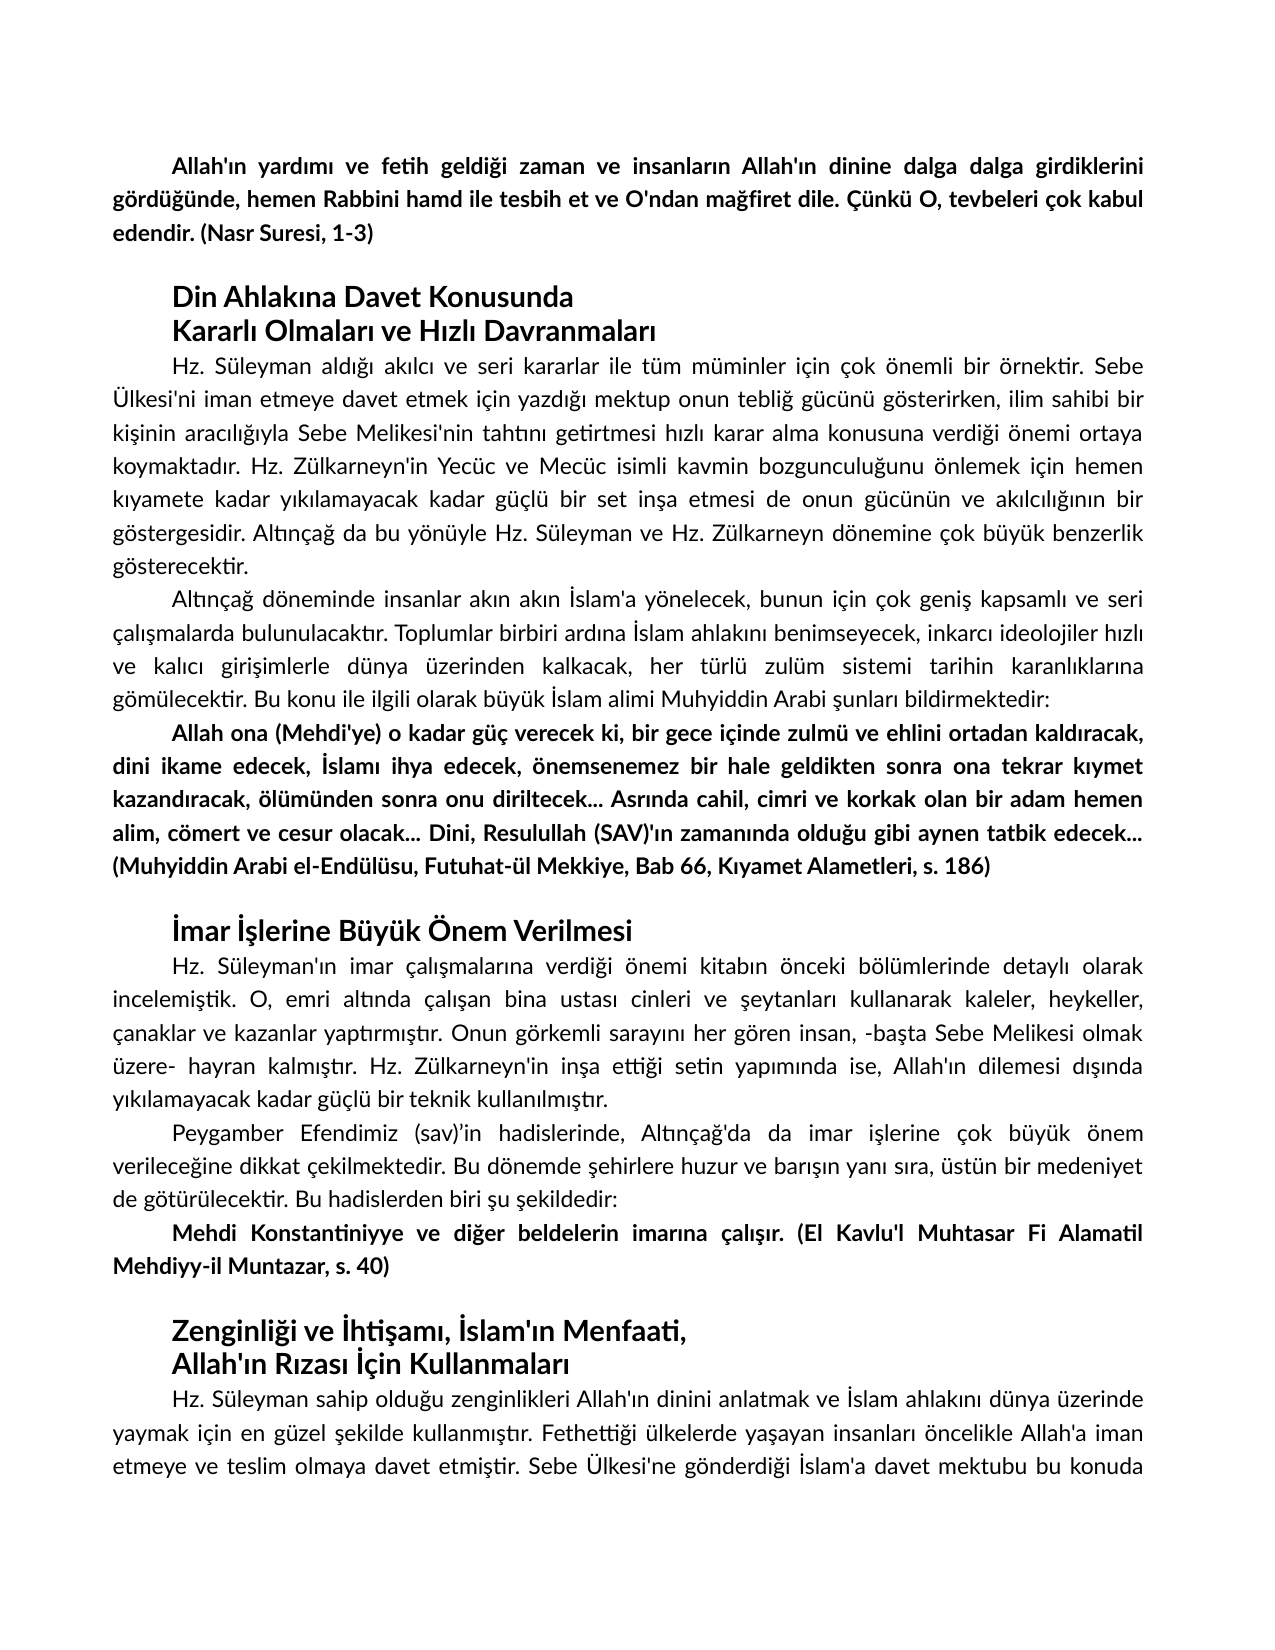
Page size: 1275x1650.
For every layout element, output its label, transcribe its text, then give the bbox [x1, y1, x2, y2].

text Hz. Süleyman sahip olduğu zenginlikleri Allah'ın dinini anlatmak ve İslam ahlakını dünya üzerinde yaymak için en güzel şekilde kullanmıştır. Fethettiği ülkelerde yaşayan insanları öncelikle Allah'a iman etmeye ve teslim olmaya davet etmiştir. Sebe Ülkesi'ne gönderdiği İslam'a davet mektubu bu konuda [112, 1381, 1145, 1481]
text Mehdi Konstantiniyye ve diğer beldelerin imarına çalışır. (El Kavlu'l Muhtasar Fi Alamatil Mehdiyy-il Muntazar, s. 40) [112, 1214, 1145, 1281]
text Din Ahlakına Davet Konusunda [112, 281, 1145, 314]
text Allah ona (Mehdi'ye) o kadar güç verecek ki, bir gece içinde zulmü ve ehlini ortadan kaldıracak, dini ikame edecek, İslamı ihya edecek, önemsenemez bir hale geldikten sonra ona tekrar kıymet kazandıracak, ölümünden sonra onu diriltecek... Asrında cahil, cimri ve korkak olan bir adam hemen alim, cömert ve cesur olacak... Dini, Resulullah (SAV)'ın zamanında olduğu gibi aynen tatbik edecek... (Muhyiddin Arabi el-Endülüsu, Futuhat-ül Mekkiye, Bab 66, Kıyamet Alametleri, s. 186) [112, 714, 1145, 881]
text Hz. Süleyman aldığı akılcı ve seri kararlar ile tüm müminler için çok önemli bir örnektir. Sebe Ülkesi'ni iman etmeye davet etmek için yazdığı mektup onun tebliğ gücünü gösterirken, ilim sahibi bir kişinin aracılığıyla Sebe Melikesi'nin tahtını getirtmesi hızlı karar alma konusuna verdiği önemi ortaya koymaktadır. Hz. Zülkarneyn'in Yecüc ve Mecüc isimli kavmin bozgunculuğunu önlemek için hemen kıyamete kadar yıkılamayacak kadar güçlü bir set inşa etmesi de onun gücünün ve akılcılığının bir göstergesidir. Altınçağ da bu yönüyle Hz. Süleyman ve Hz. Zülkarneyn dönemine çok büyük benzerlik gösterecektir. [112, 348, 1145, 581]
text Allah'ın Rızası İçin Kullanmaları [112, 1348, 1145, 1381]
text Hz. Süleyman'ın imar çalışmalarına verdiği önemi kitabın önceki bölümlerinde detaylı olarak incelemiştik. O, emri altında çalışan bina ustası cinleri ve şeytanları kullanarak kaleler, heykeller, çanaklar ve kazanlar yaptırmıştır. Onun görkemli sarayını her gören insan, -başta Sebe Melikesi olmak üzere- hayran kalmıştır. Hz. Zülkarneyn'in inşa ettiği setin yapımında ise, Allah'ın dilemesi dışında yıkılamayacak kadar güçlü bir teknik kullanılmıştır. [112, 948, 1145, 1114]
text Altınçağ döneminde insanlar akın akın İslam'a yönelecek, bunun için çok geniş kapsamlı ve seri çalışmalarda bulunulacaktır. Toplumlar birbiri ardına İslam ahlakını benimseyecek, inkarcı ideolojiler hızlı ve kalıcı girişimlerle dünya üzerinden kalkacak, her türlü zulüm sistemi tarihin karanlıklarına gömülecektir. Bu konu ile ilgili olarak büyük İslam alimi Muhyiddin Arabi şunları bildirmektedir: [112, 581, 1145, 714]
text Peygamber Efendimiz (sav)’in hadislerinde, Altınçağ'da da imar işlerine çok büyük önem verileceğine dikkat çekilmektedir. Bu dönemde şehirlere huzur ve barışın yanı sıra, üstün bir medeniyet de götürülecektir. Bu hadislerden biri şu şekildedir: [112, 1114, 1145, 1214]
text İmar İşlerine Büyük Önem Verilmesi [112, 914, 1145, 948]
text Kararlı Olmaları ve Hızlı Davranmaları [112, 314, 1145, 348]
text Zenginliği ve İhtişamı, İslam'ın Menfaati, [112, 1314, 1145, 1348]
text Allah'ın yardımı ve fetih geldiği zaman ve insanların Allah'ın dinine dalga dalga girdiklerini gördüğünde, hemen Rabbini hamd ile tesbih et ve O'ndan mağfiret dile. Çünkü O, tevbeleri çok kabul edendir. (Nasr Suresi, 1-3) [112, 148, 1145, 248]
